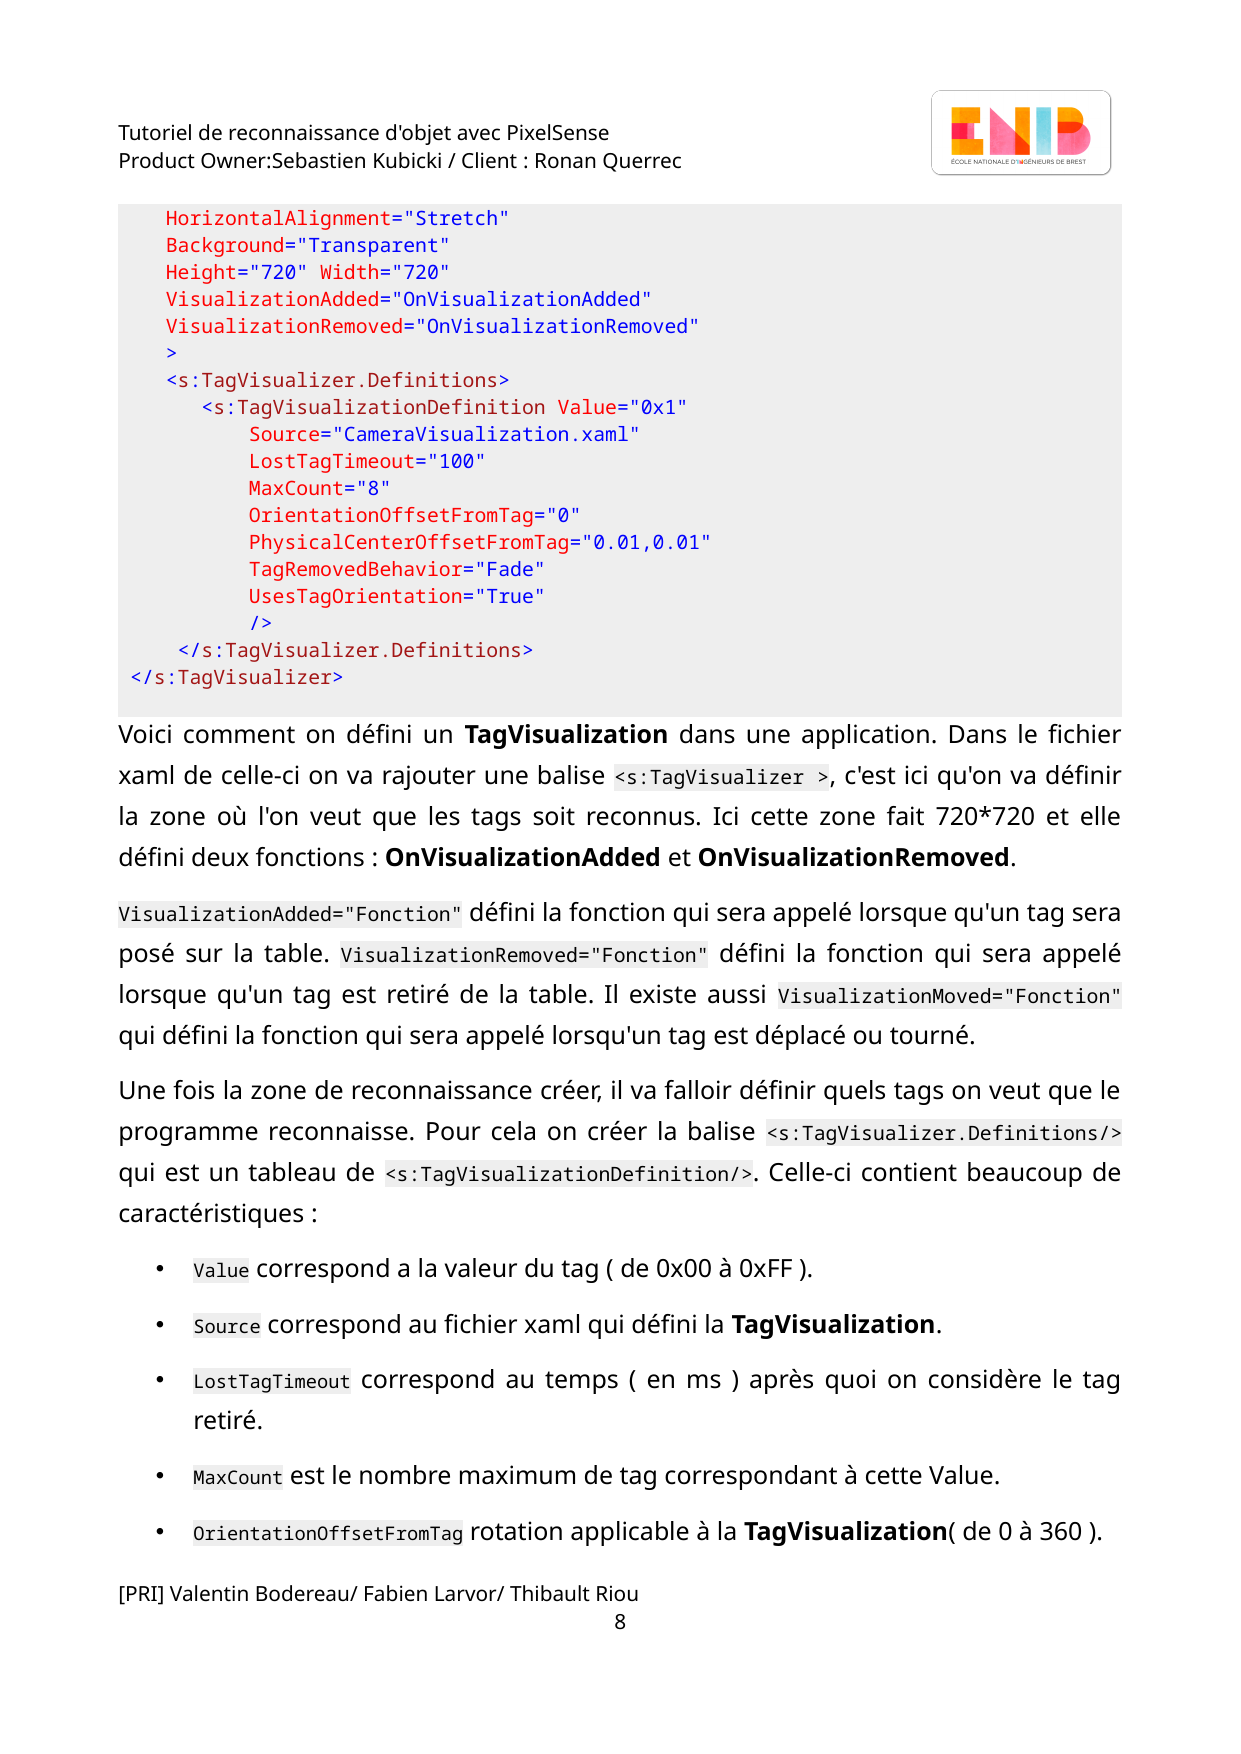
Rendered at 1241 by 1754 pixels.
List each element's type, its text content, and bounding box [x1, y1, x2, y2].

text </s:TagVisualizer> [118, 663, 1122, 690]
text OrientationOffsetFromTag="0" [118, 501, 1122, 528]
picture [930, 90, 1113, 177]
text Voici comment on défini un TagVisualization dans une application. Dans le fichier xaml de celle-ci on va rajouter une balise <s:TagVisualizer >, c'est ici qu'on va définir la zone où l'on veut que les tags soit reconnus. Ici cette zone fait 720*720 et elle défini deux fonctions : OnVisualizationAdded et OnVisualizationRemoved. [118, 717, 1122, 874]
text VisualizationAdded="Fonction" défini la fonction qui sera appelé lorsque qu'un tag sera posé sur la table. VisualizationRemoved="Fonction" défini la fonction qui sera appelé lorsque qu'un tag est retiré de la table. Il existe aussi VisualizationMoved="Fonction" qui défini la fonction qui sera appelé lorsqu'un tag est déplacé ou tourné. [118, 895, 1122, 1052]
list LostTagTimeout correspond au temps ( en ms ) après quoi on considère le tag retiré. [156, 1362, 1122, 1437]
text </s:TagVisualizer.Definitions> [118, 636, 1122, 663]
text UsesTagOrientation="True" [118, 582, 1122, 609]
list MaxCount est le nombre maximum de tag correspondant à cette Value. [156, 1458, 1122, 1492]
list OrientationOffsetFromTag rotation applicable à la TagVisualization( de 0 à 360 ). [156, 1513, 1122, 1547]
text <s:TagVisualizationDefinition Value="0x1" [118, 393, 1122, 420]
text HorizontalAlignment="Stretch" [118, 204, 1122, 231]
list Value correspond a la valeur du tag ( de 0x00 à 0xFF ). [156, 1251, 1122, 1285]
text TagRemovedBehavior="Fade" [118, 555, 1122, 582]
text > [118, 339, 1122, 366]
text Une fois la zone de reconnaissance créer, il va falloir définir quels tags on veut que le programme reconnaisse. Pour cela on créer la balise <s:TagVisualizer.Definitions/> qui est un tableau de <s:TagVisualizationDefinition/>. Celle-ci contient beaucoup de caractéristiques : [118, 1073, 1122, 1229]
text Height="720" Width="720" [118, 258, 1122, 285]
text PhysicalCenterOffsetFromTag="0.01,0.01" [118, 528, 1122, 555]
text Source="CameraVisualization.xaml" [118, 420, 1122, 447]
text VisualizationAdded="OnVisualizationAdded" [118, 285, 1122, 312]
list Source correspond au fichier xaml qui défini la TagVisualization. [156, 1306, 1122, 1340]
text Background="Transparent" [118, 231, 1122, 258]
text VisualizationRemoved="OnVisualizationRemoved" [118, 312, 1122, 339]
text /> [118, 609, 1122, 636]
text MaxCount="8" [118, 474, 1122, 501]
text <s:TagVisualizer.Definitions> [118, 366, 1122, 393]
text LostTagTimeout="100" [118, 447, 1122, 474]
